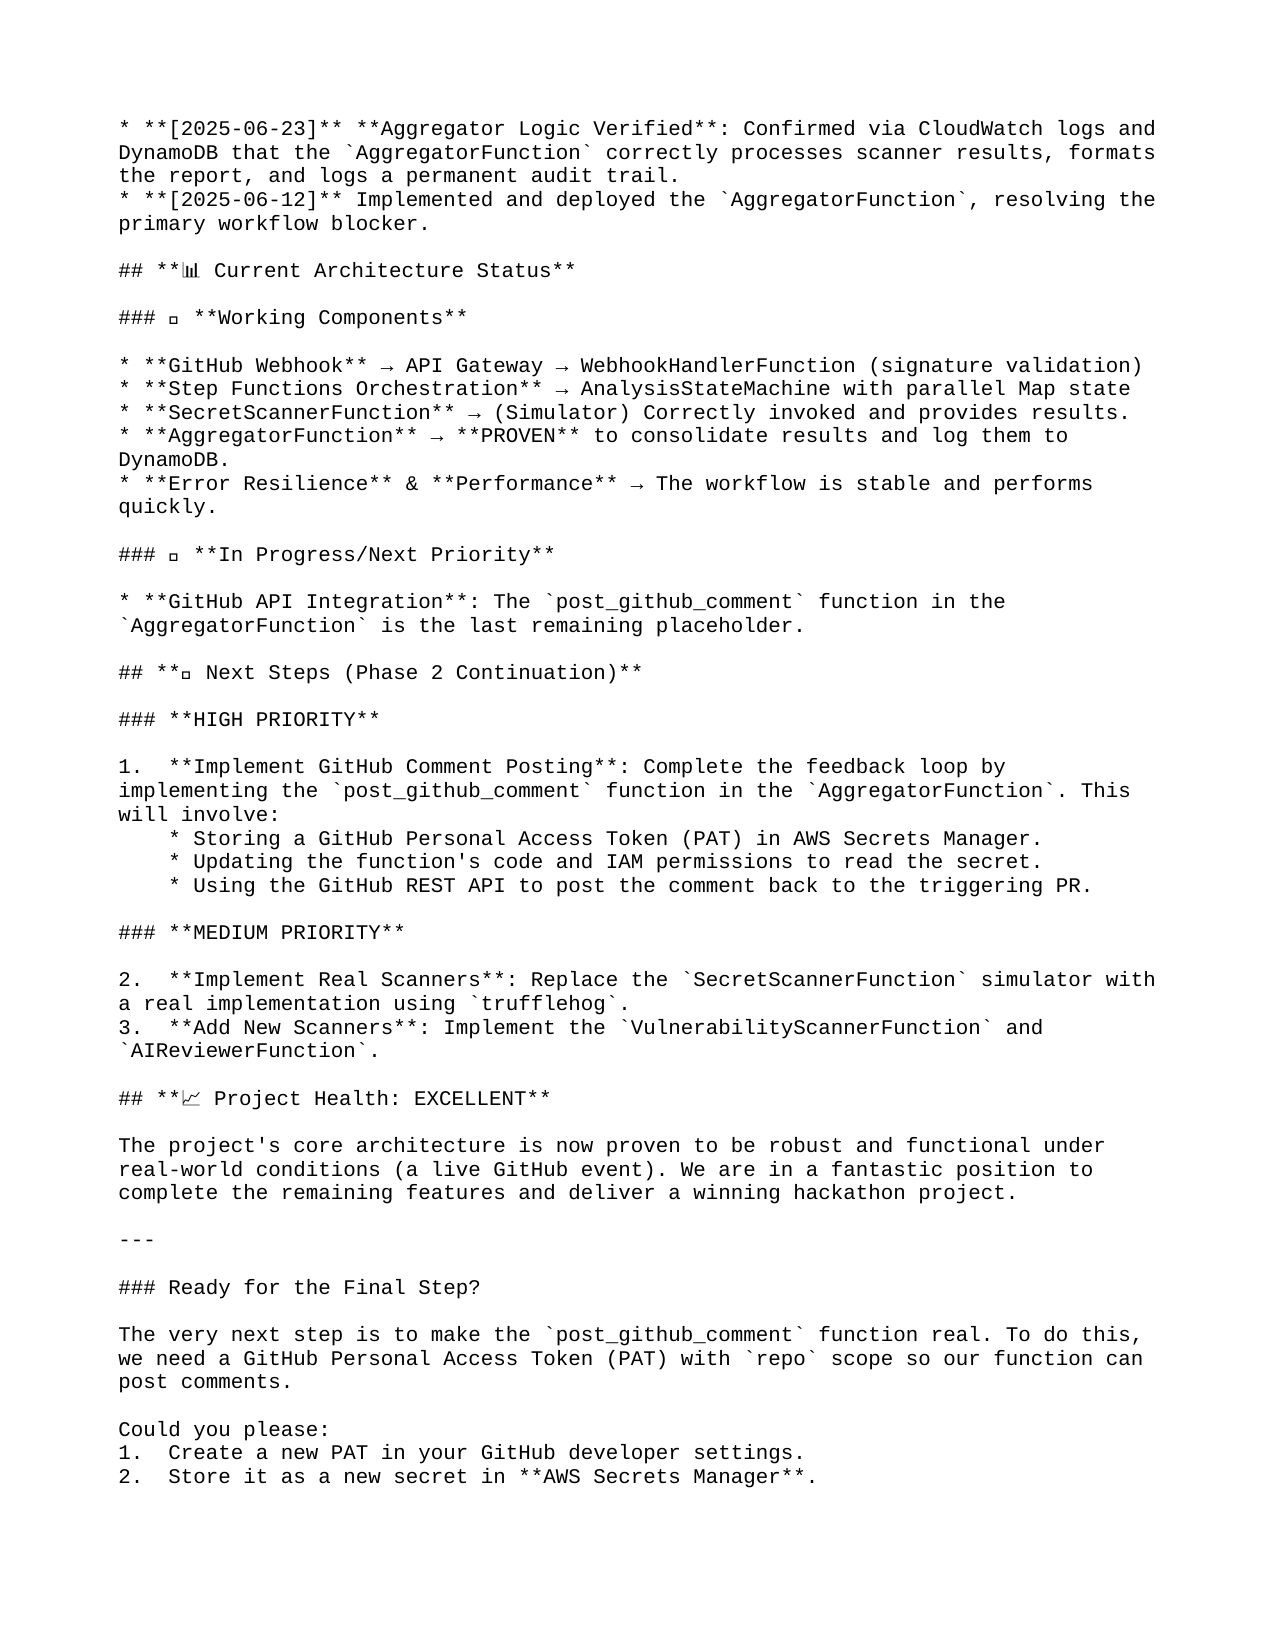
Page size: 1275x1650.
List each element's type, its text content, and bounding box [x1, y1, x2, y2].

text The very next step is to make the `post_github_comment` function real. To do this, we need a GitHub Personal Access Token (PAT) with `repo` scope so our function can post comments. [118, 1324, 1157, 1395]
text ### 🔄 **In Progress/Next Priority** [118, 544, 1157, 567]
text * **Error Resilience** & **Performance** → The workflow is stable and performs quickly. [118, 473, 1157, 520]
text * **GitHub Webhook** → API Gateway → WebhookHandlerFunction (signature validation) [118, 354, 1157, 378]
text 2. Store it as a new secret in **AWS Secrets Manager**. [118, 1466, 1157, 1489]
text ## **📊 Current Architecture Status** [118, 260, 1157, 284]
text --- [118, 1229, 1157, 1253]
text ### Ready for the Final Step? [118, 1277, 1157, 1300]
text * Storing a GitHub Personal Access Token (PAT) in AWS Secrets Manager. [118, 827, 1157, 851]
text 2. **Implement Real Scanners**: Replace the `SecretScannerFunction` simulator with a real implementation using `trufflehog`. [118, 969, 1157, 1017]
text * Updating the function's code and IAM permissions to read the secret. [118, 851, 1157, 875]
text 1. Create a new PAT in your GitHub developer settings. [118, 1442, 1157, 1466]
text 3. **Add New Scanners**: Implement the `VulnerabilityScannerFunction` and `AIReviewerFunction`. [118, 1017, 1157, 1064]
text * **Step Functions Orchestration** → AnalysisStateMachine with parallel Map state [118, 378, 1157, 402]
text * **GitHub API Integration**: The `post_github_comment` function in the `AggregatorFunction` is the last remaining placeholder. [118, 591, 1157, 638]
text * **[2025-06-12]** Implemented and deployed the `AggregatorFunction`, resolving the primary workflow blocker. [118, 189, 1157, 236]
text ### **HIGH PRIORITY** [118, 709, 1157, 733]
text 1. **Implement GitHub Comment Posting**: Complete the feedback loop by implementing the `post_github_comment` function in the `AggregatorFunction`. This will involve: [118, 757, 1157, 827]
text The project's core architecture is now proven to be robust and functional under real-world conditions (a live GitHub event). We are in a fantastic position to complete the remaining features and deliver a winning hackathon project. [118, 1135, 1157, 1206]
text Could you please: [118, 1419, 1157, 1442]
text * **AggregatorFunction** → **PROVEN** to consolidate results and log them to DynamoDB. [118, 426, 1157, 473]
text ### **MEDIUM PRIORITY** [118, 922, 1157, 946]
text ## **📈 Project Health: EXCELLENT** [118, 1088, 1157, 1111]
text * Using the GitHub REST API to post the comment back to the triggering PR. [118, 875, 1157, 898]
text ## **🎯 Next Steps (Phase 2 Continuation)** [118, 662, 1157, 686]
text * **SecretScannerFunction** → (Simulator) Correctly invoked and provides results. [118, 402, 1157, 426]
text * **[2025-06-23]** **Aggregator Logic Verified**: Confirmed via CloudWatch logs and DynamoDB that the `AggregatorFunction` correctly processes scanner results, formats the report, and logs a permanent audit trail. [118, 118, 1157, 189]
text ### ✅ **Working Components** [118, 307, 1157, 331]
